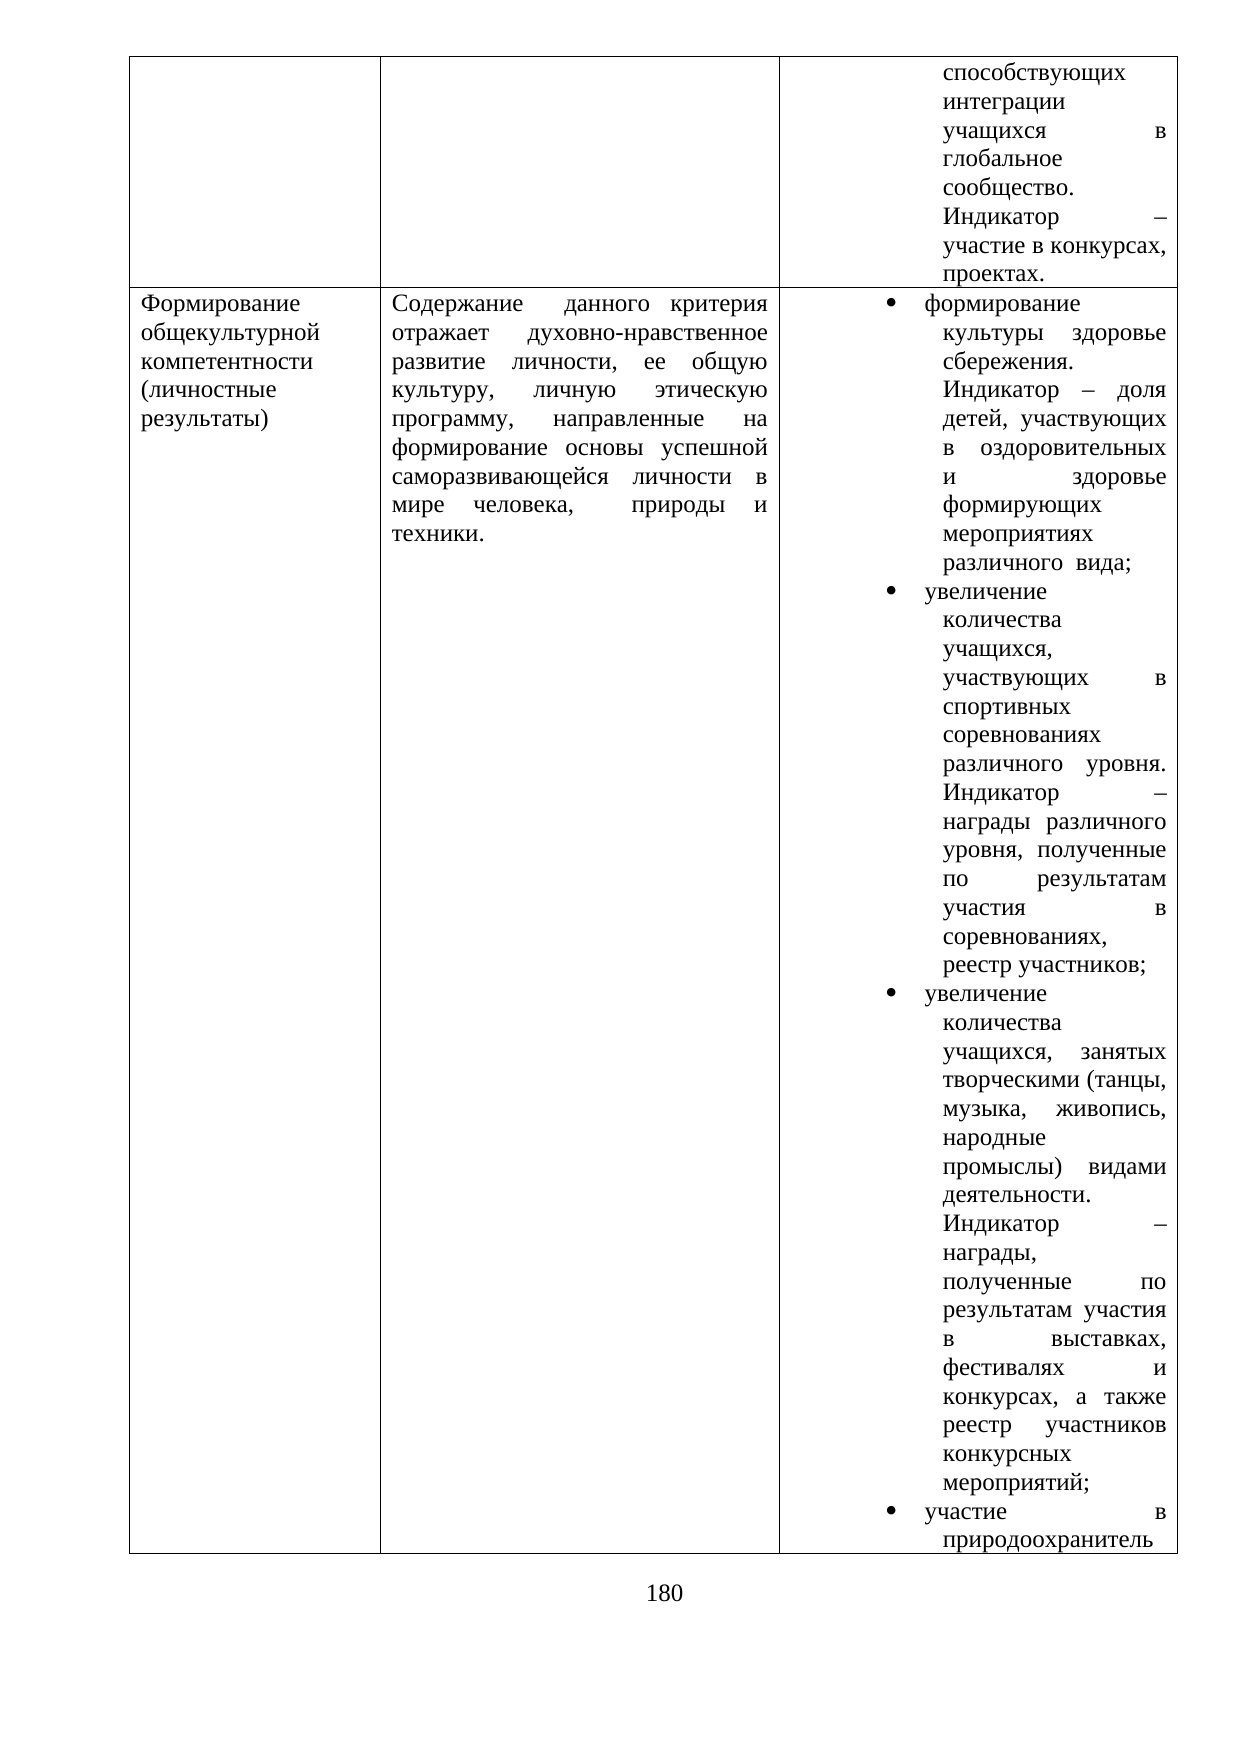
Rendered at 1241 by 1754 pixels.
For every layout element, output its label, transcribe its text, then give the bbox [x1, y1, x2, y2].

table_cell Формирование общекультурной компетентности (личностные результаты) [130, 288, 380, 1553]
table_cell формирование культуры здоровье сбережения. Индикатор – доля детей, участвующих в оздоровительных и здоровье формирующих мероприятиях различного вида; увеличение количества учащихся, участвующих в спортивных соревнованиях различного уровня. Индикатор – награды различного уровня, полученные по результатам участия в соревнованиях, реестр участников; увеличение количества учащихся, занятых творческими (танцы, музыка, живопись, народные промыслы) видами деятельности. Индикатор – награды, полученные по результатам участия в выставках, фестивалях и конкурсах, а также реестр участников конкурсных мероприятий; участие в природоохранитель [780, 288, 1177, 1553]
table_cell Содержание данного критерия отражает духовно-нравственное развитие личности, ее общую культуру, личную этическую программу, направленные на формирование основы успешной саморазвивающейся личности в мире человека, природы и техники. [381, 288, 779, 1553]
table_cell [381, 57, 779, 287]
table_cell [130, 57, 380, 287]
table_cell способствующих интеграции учащихся в глобальное сообщество. Индикатор – участие в конкурсах, проектах. [780, 57, 1177, 287]
